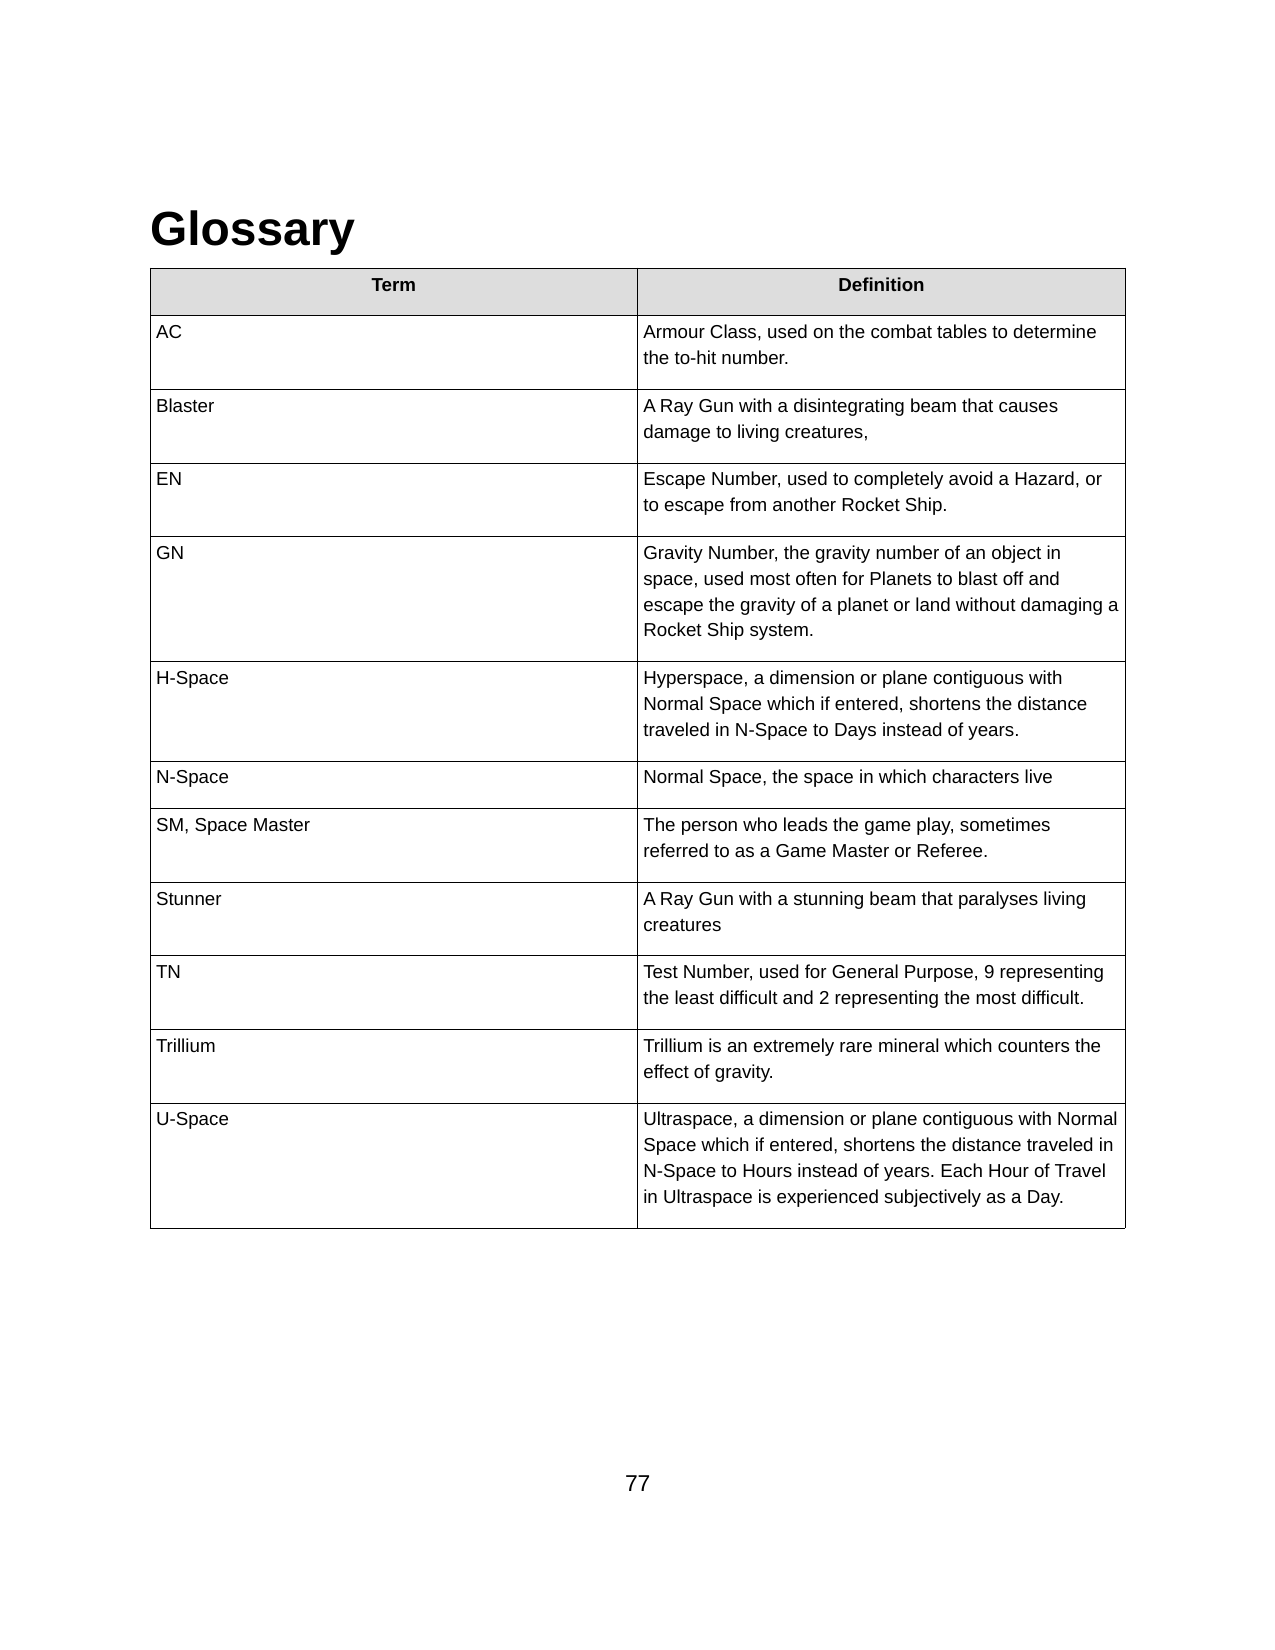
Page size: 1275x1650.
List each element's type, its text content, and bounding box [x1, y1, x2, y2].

table_cell H-Space [151, 662, 637, 761]
subtitle Glossary [150, 200, 1125, 255]
table_cell EN [151, 464, 637, 536]
table_header Term [151, 269, 637, 315]
table_cell SM, Space Master [151, 809, 637, 882]
table_cell A Ray Gun with a disintegrating beam that causes damage to living creatures, [638, 390, 1125, 462]
table_cell Stunner [151, 883, 637, 955]
table_cell Trillium is an extremely rare mineral which counters the effect of gravity. [638, 1030, 1125, 1102]
table_cell A Ray Gun with a stunning beam that paralyses living creatures [638, 883, 1125, 955]
table_cell Test Number, used for General Purpose, 9 representing the least difficult and 2 representing the most difficult. [638, 956, 1125, 1029]
table_cell The person who leads the game play, sometimes referred to as a Game Master or Referee. [638, 809, 1125, 882]
table_header Definition [638, 269, 1125, 315]
table_cell Ultraspace, a dimension or plane contiguous with Normal Space which if entered, shortens the distance traveled in N-Space to Hours instead of years. Each Hour of Travel in Ultraspace is experienced subjectively as a Day. [638, 1104, 1125, 1228]
table_cell AC [151, 316, 637, 389]
table_cell GN [151, 537, 637, 661]
table_cell Trillium [151, 1030, 637, 1102]
table_cell TN [151, 956, 637, 1029]
table_cell Escape Number, used to completely avoid a Hazard, or to escape from another Rocket Ship. [638, 464, 1125, 536]
table_cell U-Space [151, 1104, 637, 1228]
table_cell Armour Class, used on the combat tables to determine the to-hit number. [638, 316, 1125, 389]
table_cell Blaster [151, 390, 637, 462]
table_cell Gravity Number, the gravity number of an object in space, used most often for Planets to blast off and escape the gravity of a planet or land without damaging a Rocket Ship system. [638, 537, 1125, 661]
table_cell N-Space [151, 762, 637, 808]
table_cell Normal Space, the space in which characters live [638, 762, 1125, 808]
table_cell Hyperspace, a dimension or plane contiguous with Normal Space which if entered, shortens the distance traveled in N-Space to Days instead of years. [638, 662, 1125, 761]
